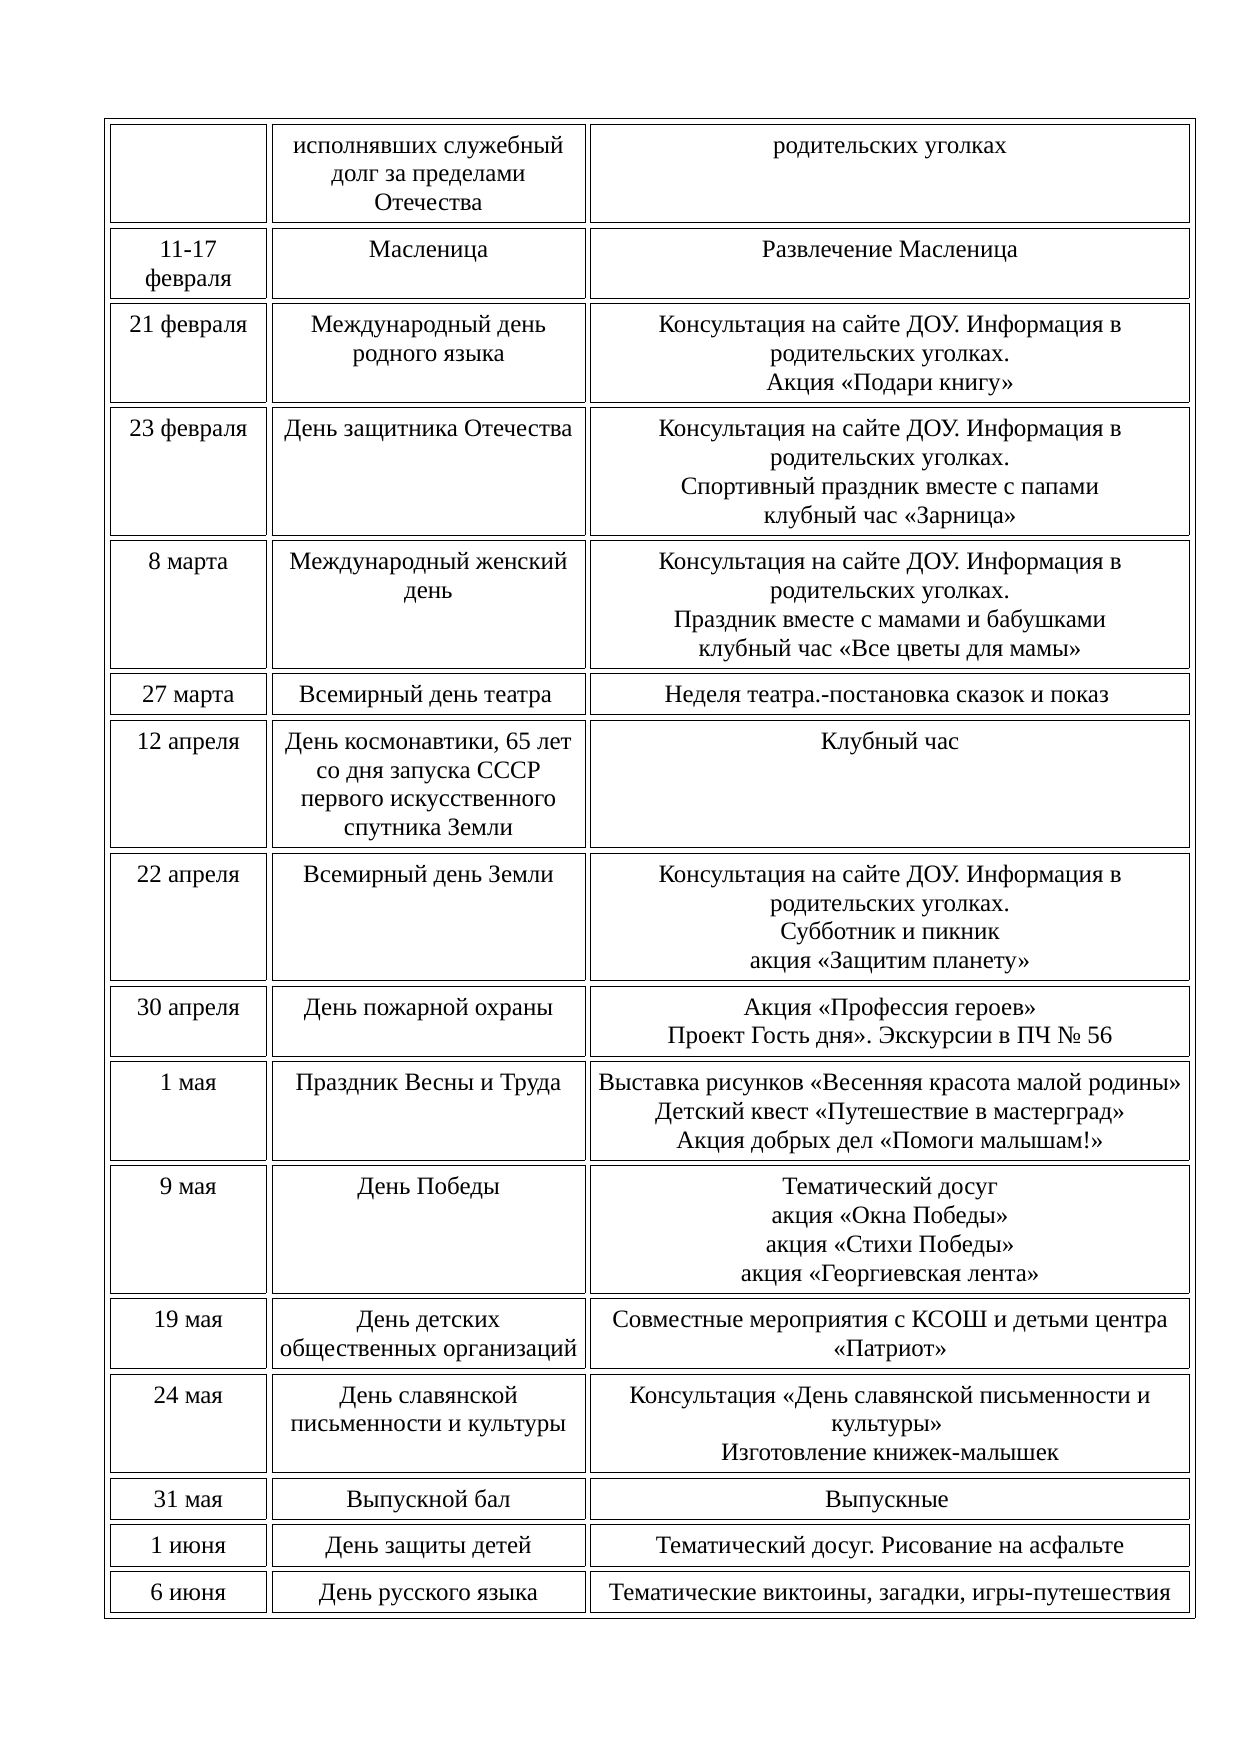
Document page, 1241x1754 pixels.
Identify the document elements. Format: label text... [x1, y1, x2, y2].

table_cell 21 февраля [107, 298, 269, 402]
table_cell 1 мая [107, 1056, 269, 1160]
table_cell 30 апреля [107, 980, 269, 1056]
table_cell День Победы [269, 1160, 588, 1293]
table_cell Выставка рисунков «Весенняя красота малой родины» Детский квест «Путешествие в мастерград» Акция добрых дел «Помоги малышам!» [588, 1056, 1192, 1160]
table_cell Консультация на сайте ДОУ. Информация в родительских уголках. Субботник и пикник акция «Защитим планету» [588, 847, 1192, 980]
table_cell День русского языка [269, 1566, 588, 1612]
table_cell 31 мая [107, 1472, 269, 1519]
table_cell Клубный час [588, 714, 1192, 847]
table_cell День детских общественных организаций [269, 1293, 588, 1368]
table_cell Совместные мероприятия с КСОШ и детьми центра «Патриот» [588, 1293, 1192, 1368]
table_cell Всемирный день театра [269, 668, 588, 714]
table_cell 6 июня [107, 1566, 269, 1612]
table_cell 9 мая [107, 1160, 269, 1293]
table_cell Выпускные [588, 1472, 1192, 1519]
table_cell Тематический досуг акция «Окна Победы» акция «Стихи Победы» акция «Георгиевская лента» [588, 1160, 1192, 1293]
table_cell Акция «Профессия героев» Проект Гость дня». Экскурсии в ПЧ № 56 [588, 980, 1192, 1056]
table_cell День пожарной охраны [269, 980, 588, 1056]
table_cell Международный женский день [269, 535, 588, 668]
table_cell исполнявших служебный долг за пределами Отечества [269, 119, 588, 222]
table_cell День защитника Отечества [269, 402, 588, 535]
table_cell Консультация на сайте ДОУ. Информация в родительских уголках. Акция «Подари книгу» [588, 298, 1192, 402]
table_cell Консультация «День славянской письменности и культуры» Изготовление книжек-малышек [588, 1368, 1192, 1472]
table_cell 27 марта [107, 668, 269, 714]
table_cell 8 марта [107, 535, 269, 668]
table_cell Тематический досуг. Рисование на асфальте [588, 1519, 1192, 1566]
table_cell 11-17 февраля [107, 222, 269, 298]
table_cell Тематические виктоины, загадки, игры-путешествия [588, 1566, 1192, 1612]
table_cell [107, 119, 269, 222]
table_cell 19 мая [107, 1293, 269, 1368]
table_cell родительских уголках [588, 119, 1192, 222]
table_cell Масленица [269, 222, 588, 298]
table_cell Неделя театра.-постановка сказок и показ [588, 668, 1192, 714]
table_cell 22 апреля [107, 847, 269, 980]
table_cell День космонавтики, 65 лет со дня запуска СССР первого искусственного спутника Земли [269, 714, 588, 847]
table_cell Международный день родного языка [269, 298, 588, 402]
table_cell 24 мая [107, 1368, 269, 1472]
table_cell Всемирный день Земли [269, 847, 588, 980]
table_cell День славянской письменности и культуры [269, 1368, 588, 1472]
table_cell Выпускной бал [269, 1472, 588, 1519]
table_cell Праздник Весны и Труда [269, 1056, 588, 1160]
table_cell 23 февраля [107, 402, 269, 535]
table_cell 12 апреля [107, 714, 269, 847]
table_cell Консультация на сайте ДОУ. Информация в родительских уголках. Праздник вместе с мамами и бабушками клубный час «Все цветы для мамы» [588, 535, 1192, 668]
table_cell Развлечение Масленица [588, 222, 1192, 298]
table_cell Консультация на сайте ДОУ. Информация в родительских уголках. Спортивный праздник вместе с папами клубный час «Зарница» [588, 402, 1192, 535]
table_cell День защиты детей [269, 1519, 588, 1566]
table_cell 1 июня [107, 1519, 269, 1566]
